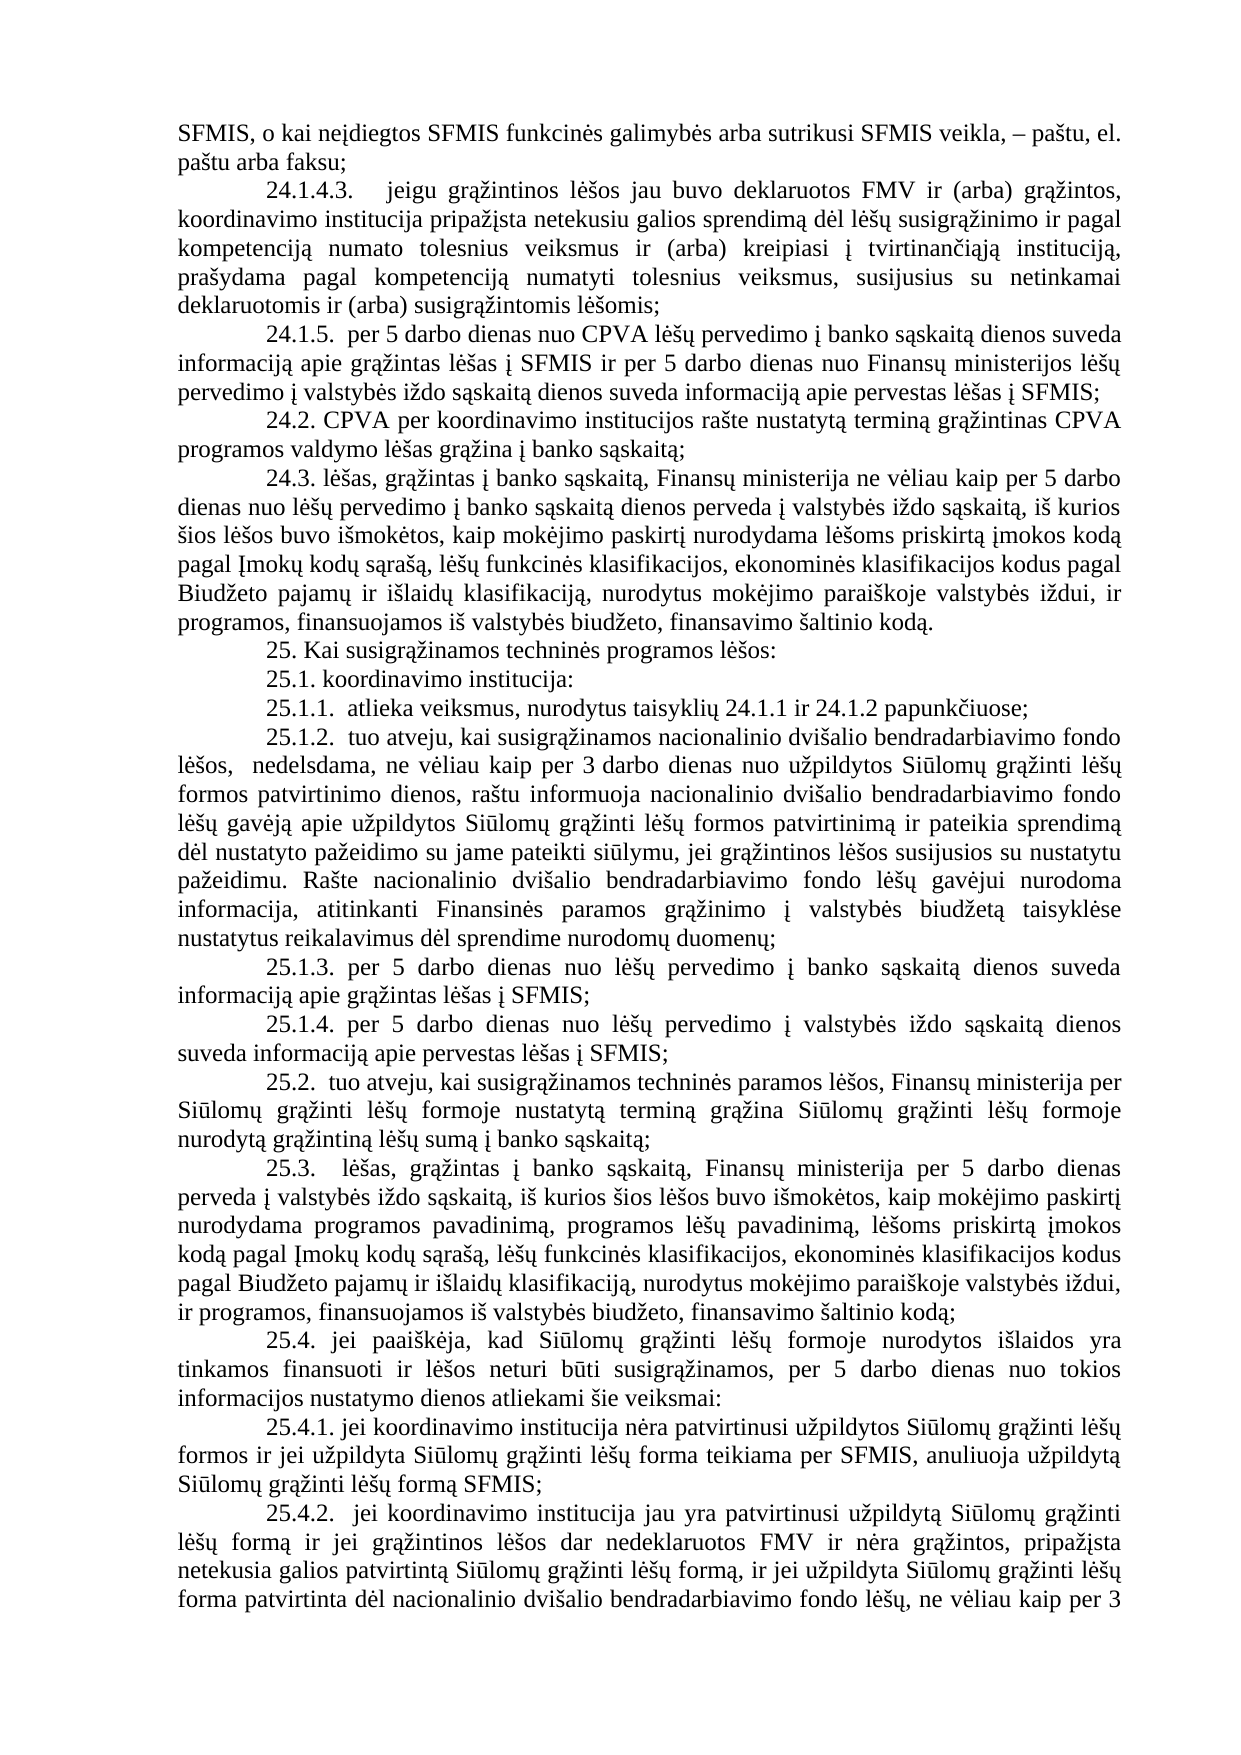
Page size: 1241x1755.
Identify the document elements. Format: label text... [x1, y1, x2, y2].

text 25.2. tuo atveju, kai susigrąžinamos techninės paramos lėšos, Finansų ministerija per Siūlomų grąžinti lėšų formoje nustatytą terminą grąžina Siūlomų grąžinti lėšų formoje nurodytą grąžintiną lėšų sumą į banko sąskaitą; [177, 1067, 1122, 1153]
text SFMIS, o kai neįdiegtos SFMIS funkcinės galimybės arba sutrikusi SFMIS veikla, – paštu, el. paštu arba faksu; [177, 118, 1122, 176]
text 25.1. koordinavimo institucija: [177, 664, 1122, 693]
text 25. Kai susigrąžinamos techninės programos lėšos: [266, 636, 1122, 664]
text 25.1.3. per 5 darbo dienas nuo lėšų pervedimo į banko sąskaitą dienos suveda informaciją apie grąžintas lėšas į SFMIS; [177, 952, 1122, 1009]
text 25.4.2. jei koordinavimo institucija jau yra patvirtinusi užpildytą Siūlomų grąžinti lėšų formą ir jei grąžintinos lėšos dar nedeklaruotos FMV ir nėra grąžintos, pripažįsta netekusia galios patvirtintą Siūlomų grąžinti lėšų formą, ir jei užpildyta Siūlomų grąžinti lėšų forma patvirtinta dėl nacionalinio dvišalio bendradarbiavimo fondo lėšų, ne vėliau kaip per 3 [177, 1498, 1122, 1613]
text 24.1.5. per 5 darbo dienas nuo CPVA lėšų pervedimo į banko sąskaitą dienos suveda informaciją apie grąžintas lėšas į SFMIS ir per 5 darbo dienas nuo Finansų ministerijos lėšų pervedimo į valstybės iždo sąskaitą dienos suveda informaciją apie pervestas lėšas į SFMIS; [177, 319, 1122, 406]
text 24.2. CPVA per koordinavimo institucijos rašte nustatytą terminą grąžintinas CPVA programos valdymo lėšas grąžina į banko sąskaitą; [177, 406, 1122, 463]
text 25.4.1. jei koordinavimo institucija nėra patvirtinusi užpildytos Siūlomų grąžinti lėšų formos ir jei užpildyta Siūlomų grąžinti lėšų forma teikiama per SFMIS, anuliuoja užpildytą Siūlomų grąžinti lėšų formą SFMIS; [177, 1412, 1122, 1498]
text 25.4. jei paaiškėja, kad Siūlomų grąžinti lėšų formoje nurodytos išlaidos yra tinkamos finansuoti ir lėšos neturi būti susigrąžinamos, per 5 darbo dienas nuo tokios informacijos nustatymo dienos atliekami šie veiksmai: [177, 1326, 1122, 1412]
text 25.3. lėšas, grąžintas į banko sąskaitą, Finansų ministerija per 5 darbo dienas perveda į valstybės iždo sąskaitą, iš kurios šios lėšos buvo išmokėtos, kaip mokėjimo paskirtį nurodydama programos pavadinimą, programos lėšų pavadinimą, lėšoms priskirtą įmokos kodą pagal Įmokų kodų sąrašą, lėšų funkcinės klasifikacijos, ekonominės klasifikacijos kodus pagal Biudžeto pajamų ir išlaidų klasifikaciją, nurodytus mokėjimo paraiškoje valstybės iždui, ir programos, finansuojamos iš valstybės biudžeto, finansavimo šaltinio kodą; [177, 1153, 1122, 1326]
text 25.1.1. atlieka veiksmus, nurodytus taisyklių 24.1.1 ir 24.1.2 papunkčiuose; [177, 693, 1122, 722]
text 25.1.4. per 5 darbo dienas nuo lėšų pervedimo į valstybės iždo sąskaitą dienos suveda informaciją apie pervestas lėšas į SFMIS; [177, 1009, 1122, 1067]
text 25.1.2. tuo atveju, kai susigrąžinamos nacionalinio dvišalio bendradarbiavimo fondo lėšos, nedelsdama, ne vėliau kaip per 3 darbo dienas nuo užpildytos Siūlomų grąžinti lėšų formos patvirtinimo dienos, raštu informuoja nacionalinio dvišalio bendradarbiavimo fondo lėšų gavėją apie užpildytos Siūlomų grąžinti lėšų formos patvirtinimą ir pateikia sprendimą dėl nustatyto pažeidimo su jame pateikti siūlymu, jei grąžintinos lėšos susijusios su nustatytu pažeidimu. Rašte nacionalinio dvišalio bendradarbiavimo fondo lėšų gavėjui nurodoma informacija, atitinkanti Finansinės paramos grąžinimo į valstybės biudžetą taisyklėse nustatytus reikalavimus dėl sprendime nurodomų duomenų; [177, 722, 1122, 952]
text 24.1.4.3. jeigu grąžintinos lėšos jau buvo deklaruotos FMV ir (arba) grąžintos, koordinavimo institucija pripažįsta netekusiu galios sprendimą dėl lėšų susigrąžinimo ir pagal kompetenciją numato tolesnius veiksmus ir (arba) kreipiasi į tvirtinančiąją instituciją, prašydama pagal kompetenciją numatyti tolesnius veiksmus, susijusius su netinkamai deklaruotomis ir (arba) susigrąžintomis lėšomis; [177, 176, 1122, 319]
text 24.3. lėšas, grąžintas į banko sąskaitą, Finansų ministerija ne vėliau kaip per 5 darbo dienas nuo lėšų pervedimo į banko sąskaitą dienos perveda į valstybės iždo sąskaitą, iš kurios šios lėšos buvo išmokėtos, kaip mokėjimo paskirtį nurodydama lėšoms priskirtą įmokos kodą pagal Įmokų kodų sąrašą, lėšų funkcinės klasifikacijos, ekonominės klasifikacijos kodus pagal Biudžeto pajamų ir išlaidų klasifikaciją, nurodytus mokėjimo paraiškoje valstybės iždui, ir programos, finansuojamos iš valstybės biudžeto, finansavimo šaltinio kodą. [177, 463, 1122, 636]
